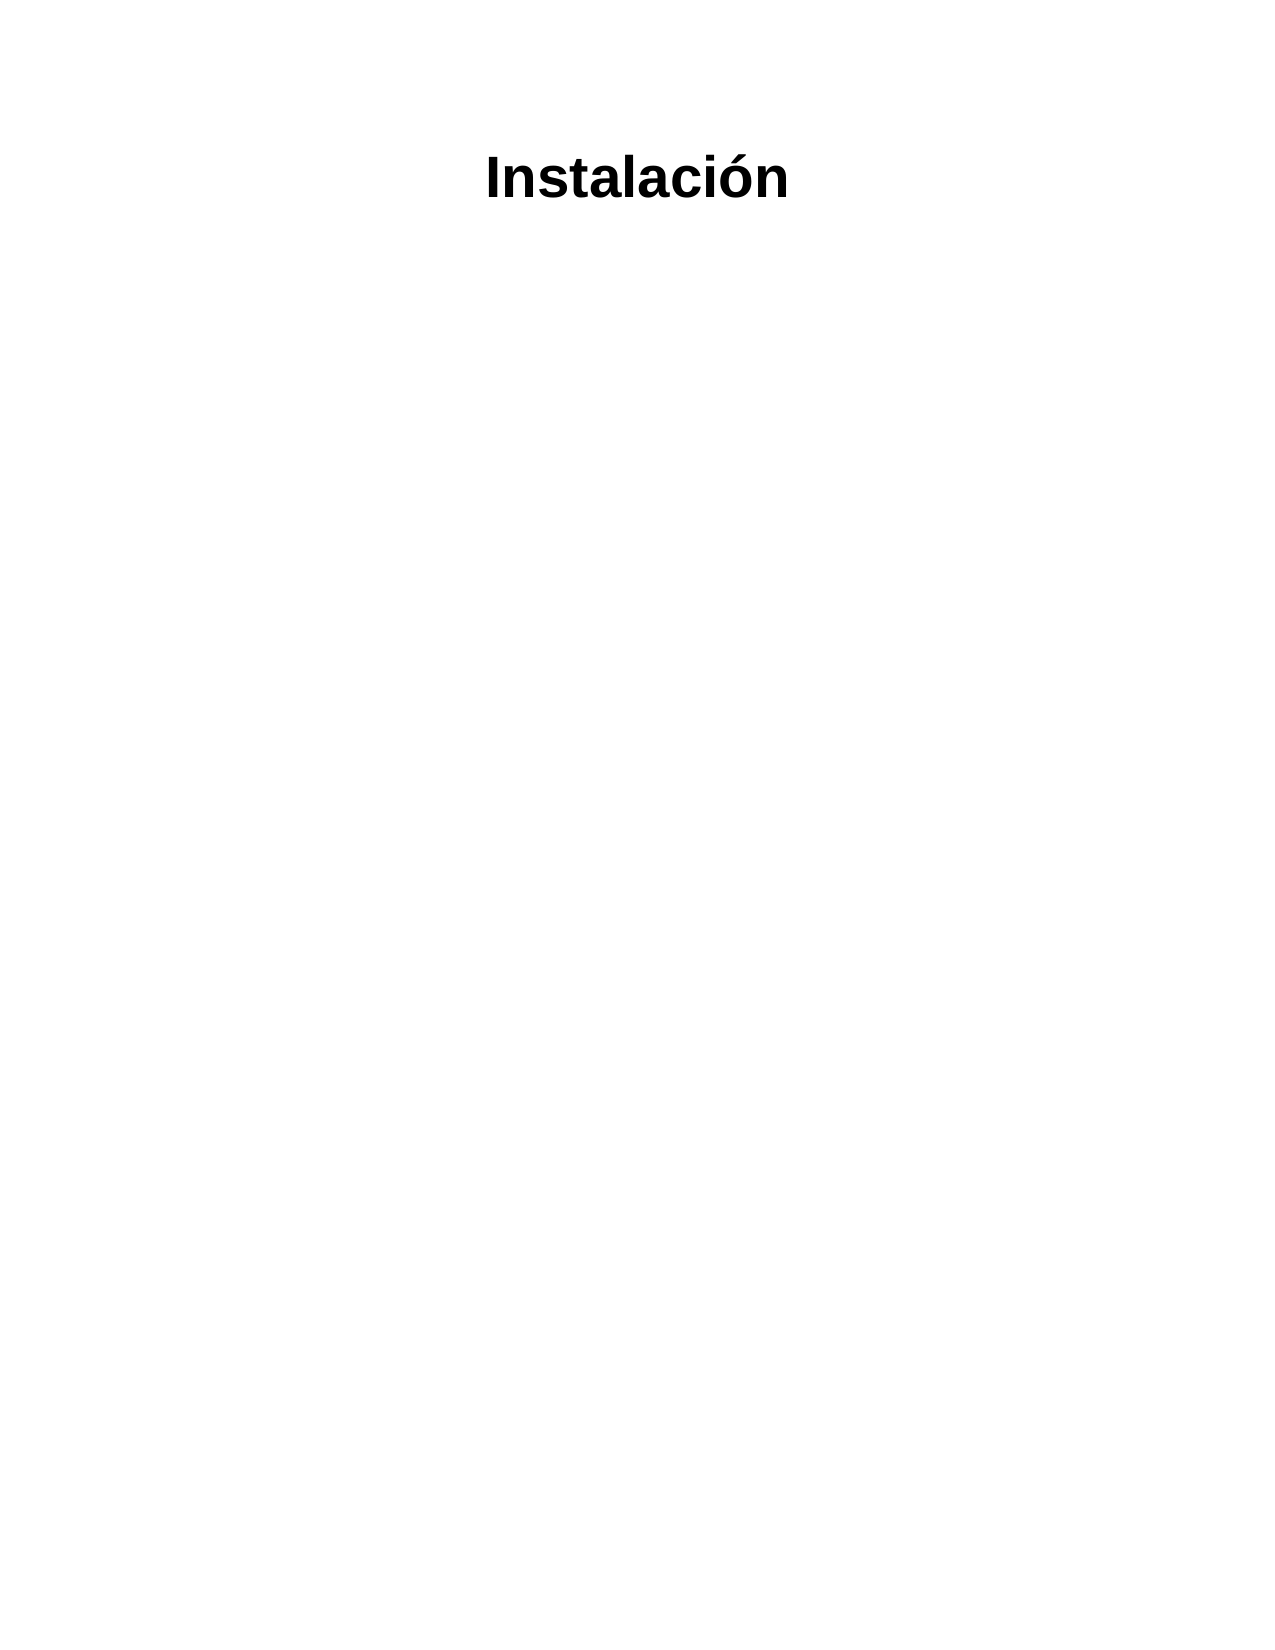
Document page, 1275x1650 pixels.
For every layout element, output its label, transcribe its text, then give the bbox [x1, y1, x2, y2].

title Instalación [118, 143, 1157, 210]
